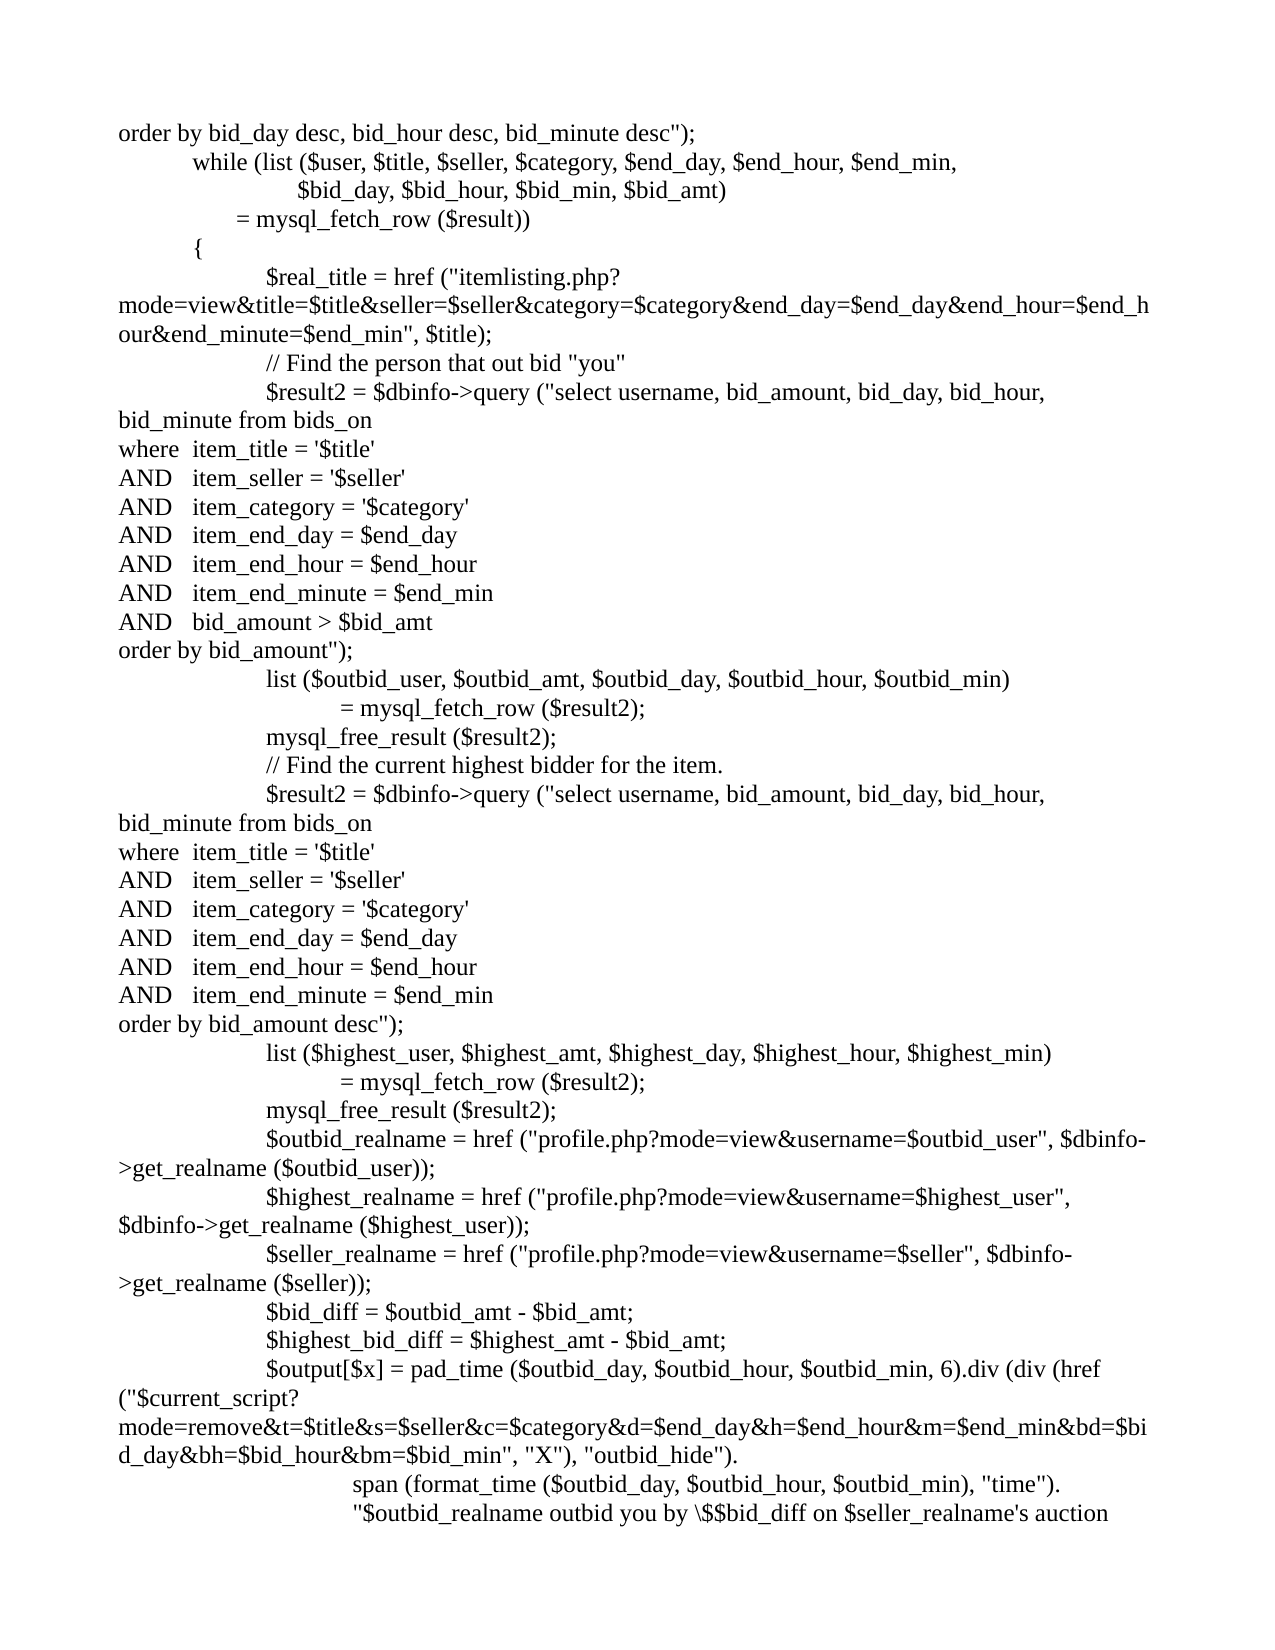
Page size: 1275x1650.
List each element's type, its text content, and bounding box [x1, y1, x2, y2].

text list ($outbid_user, $outbid_amt, $outbid_day, $outbid_hour, $outbid_min) [118, 664, 1157, 693]
text AND item_end_hour = $end_hour [118, 952, 1157, 981]
text { [118, 233, 1157, 262]
text AND item_category = '$category' [118, 492, 1157, 521]
text AND item_end_day = $end_day [118, 521, 1157, 549]
text $highest_realname = href ("profile.php?mode=view&username=$highest_user", $dbinfo->get_realname ($highest_user)); [118, 1182, 1157, 1239]
text order by bid_amount"); [118, 636, 1157, 664]
text AND item_end_day = $end_day [118, 923, 1157, 952]
text = mysql_fetch_row ($result2); [118, 693, 1157, 722]
text AND item_category = '$category' [118, 894, 1157, 923]
text AND item_seller = '$seller' [118, 866, 1157, 894]
text $real_title = href ("itemlisting.php?mode=view&title=$title&seller=$seller&category=$category&end_day=$end_day&end_hour=$end_hour&end_minute=$end_min", $title); [118, 262, 1157, 348]
text = mysql_fetch_row ($result2); [118, 1067, 1157, 1096]
text $outbid_realname = href ("profile.php?mode=view&username=$outbid_user", $dbinfo->get_realname ($outbid_user)); [118, 1124, 1157, 1182]
text // Find the person that out bid "you" [118, 348, 1157, 377]
text AND item_end_minute = $end_min [118, 981, 1157, 1009]
text where item_title = '$title' [118, 837, 1157, 866]
text $result2 = $dbinfo->query ("select username, bid_amount, bid_day, bid_hour, bid_minute from bids_on [118, 377, 1157, 434]
text // Find the current highest bidder for the item. [118, 751, 1157, 779]
text $output[$x] = pad_time ($outbid_day, $outbid_hour, $outbid_min, 6).div (div (href ("$current_script?mode=remove&t=$title&s=$seller&c=$category&d=$end_day&h=$end_hour&m=$end_min&bd=$bid_day&bh=$bid_hour&bm=$bid_min", "X"), "outbid_hide"). [118, 1354, 1157, 1469]
text $result2 = $dbinfo->query ("select username, bid_amount, bid_day, bid_hour, bid_minute from bids_on [118, 779, 1157, 837]
text while (list ($user, $title, $seller, $category, $end_day, $end_hour, $end_min, [118, 147, 1157, 176]
text $bid_day, $bid_hour, $bid_min, $bid_amt) [118, 176, 1157, 204]
text order by bid_day desc, bid_hour desc, bid_minute desc"); [118, 118, 1157, 147]
text AND item_end_hour = $end_hour [118, 549, 1157, 578]
text span (format_time ($outbid_day, $outbid_hour, $outbid_min), "time"). [118, 1469, 1157, 1498]
text list ($highest_user, $highest_amt, $highest_day, $highest_hour, $highest_min) [118, 1038, 1157, 1067]
text $bid_diff = $outbid_amt - $bid_amt; [118, 1297, 1157, 1326]
text = mysql_fetch_row ($result)) [118, 204, 1157, 233]
text order by bid_amount desc"); [118, 1009, 1157, 1038]
text $seller_realname = href ("profile.php?mode=view&username=$seller", $dbinfo->get_realname ($seller)); [118, 1239, 1157, 1297]
text where item_title = '$title' [118, 434, 1157, 463]
text AND item_end_minute = $end_min [118, 578, 1157, 607]
text $highest_bid_diff = $highest_amt - $bid_amt; [118, 1326, 1157, 1354]
text AND bid_amount > $bid_amt [118, 607, 1157, 636]
text mysql_free_result ($result2); [118, 1096, 1157, 1124]
text "$outbid_realname outbid you by \$$bid_diff on $seller_realname's auction [118, 1498, 1157, 1527]
text AND item_seller = '$seller' [118, 463, 1157, 492]
text mysql_free_result ($result2); [118, 722, 1157, 751]
